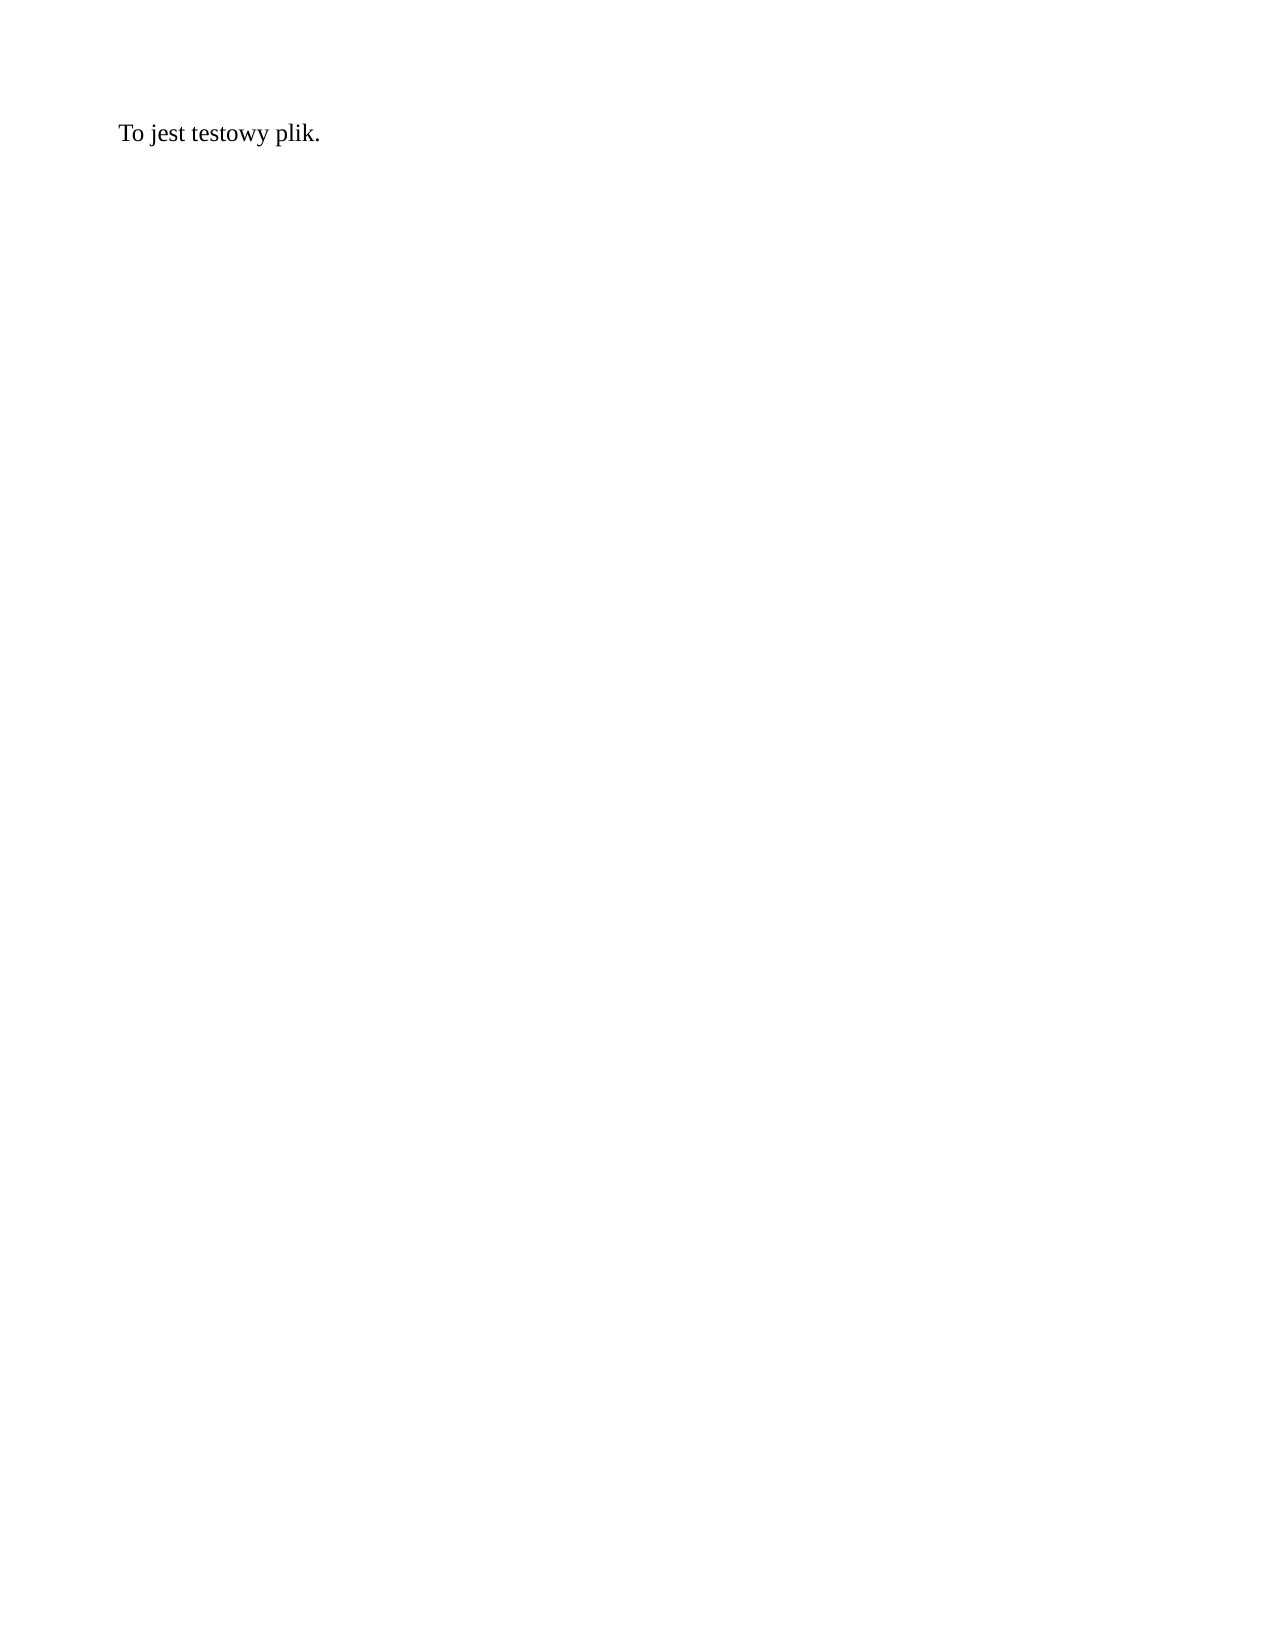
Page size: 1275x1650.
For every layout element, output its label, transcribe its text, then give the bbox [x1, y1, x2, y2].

text To jest testowy plik. [118, 118, 1157, 147]
